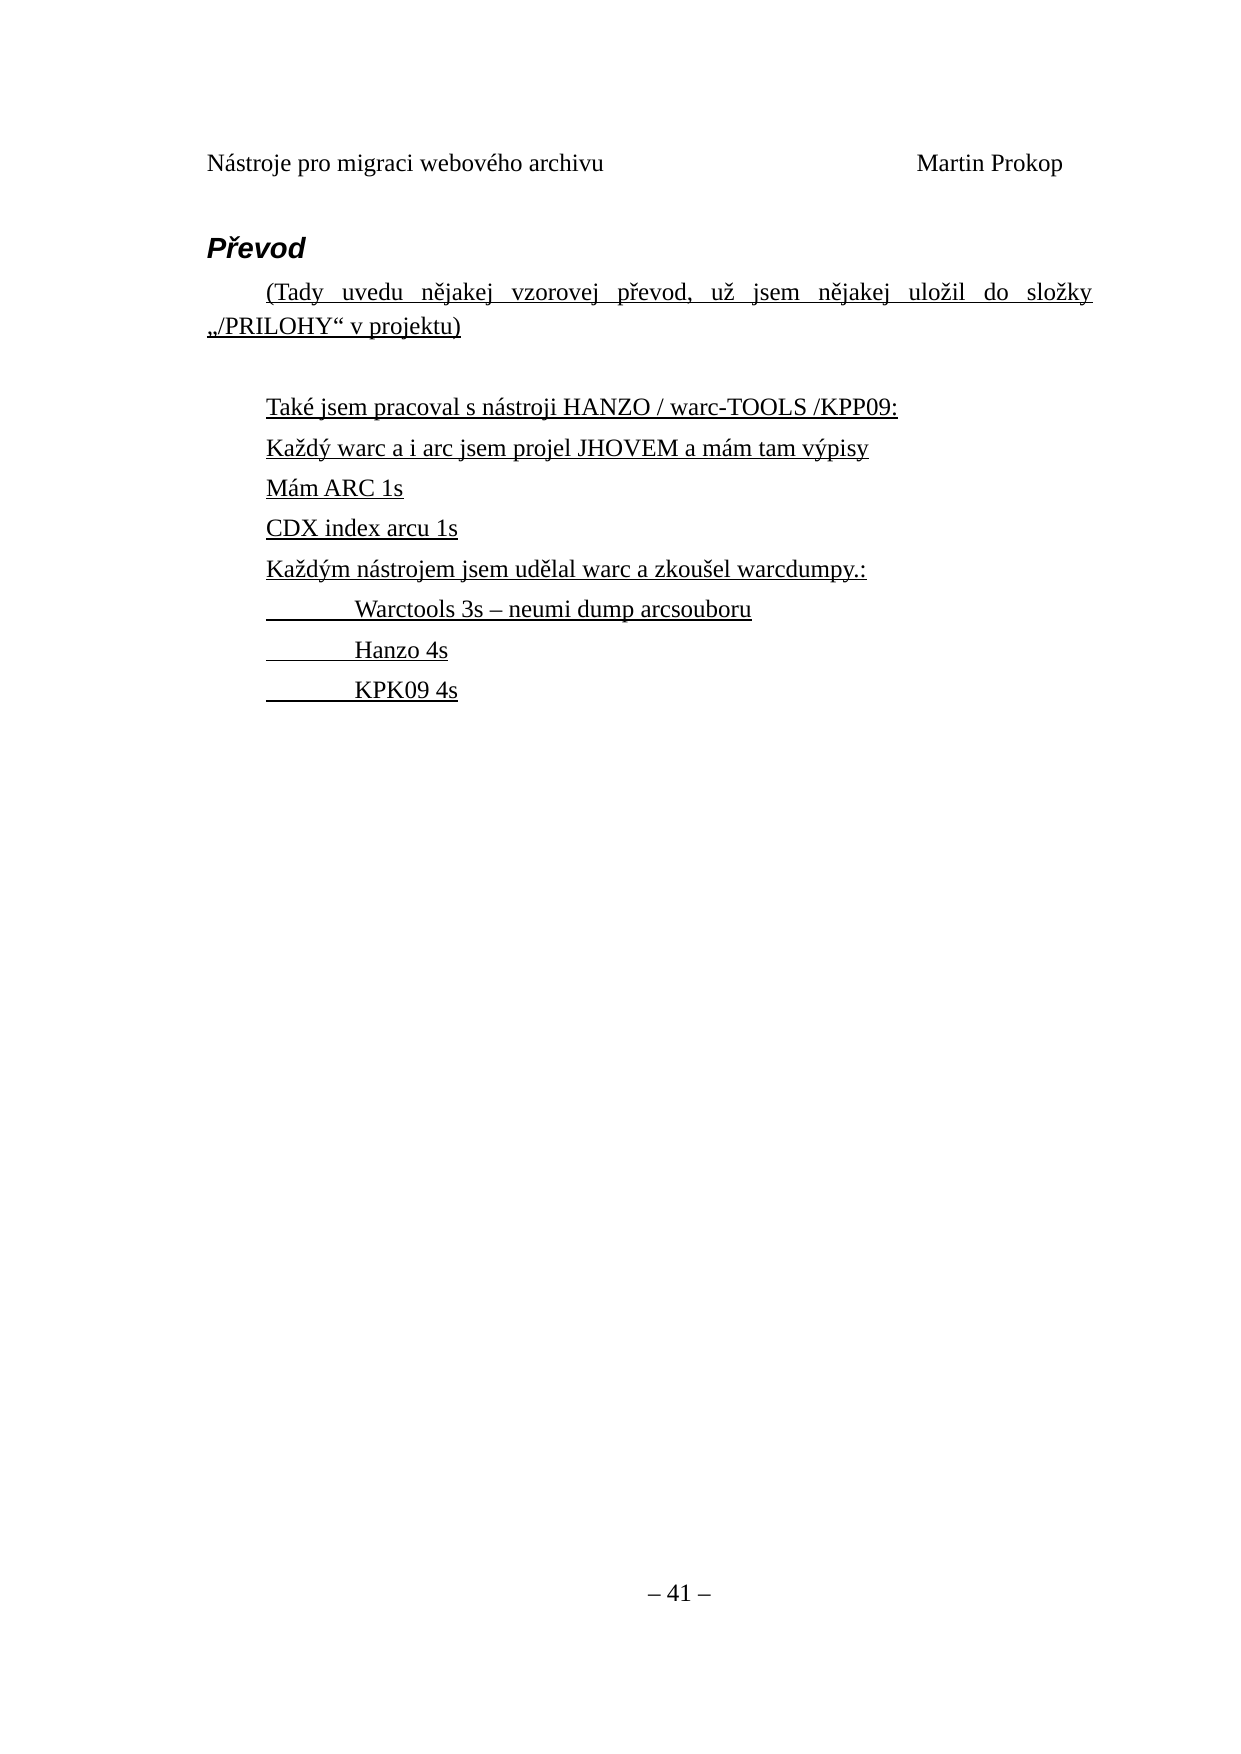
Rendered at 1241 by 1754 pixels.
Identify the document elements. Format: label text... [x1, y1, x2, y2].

text (Tady uvedu nějakej vzorovej převod, už jsem nějakej uložil do složky „/PRILOHY“ v projektu) [207, 277, 1093, 340]
subtitle CDX index arcu 1s [207, 513, 1093, 542]
text Také jsem pracoval s nástroji HANZO / warc-TOOLS /KPP09: [207, 392, 1093, 421]
subtitle Každým nástrojem jsem udělal warc a zkoušel warcdumpy.: [207, 554, 1093, 583]
subtitle KPK09 4s [207, 675, 1093, 704]
text Každý warc a i arc jsem projel JHOVEM a mám tam výpisy [207, 433, 1093, 461]
subtitle Hanzo 4s [207, 635, 1093, 663]
subtitle Převod [207, 231, 1093, 264]
subtitle Mám ARC 1s [207, 473, 1093, 502]
subtitle Warctools 3s – neumi dump arcsouboru [207, 594, 1093, 623]
